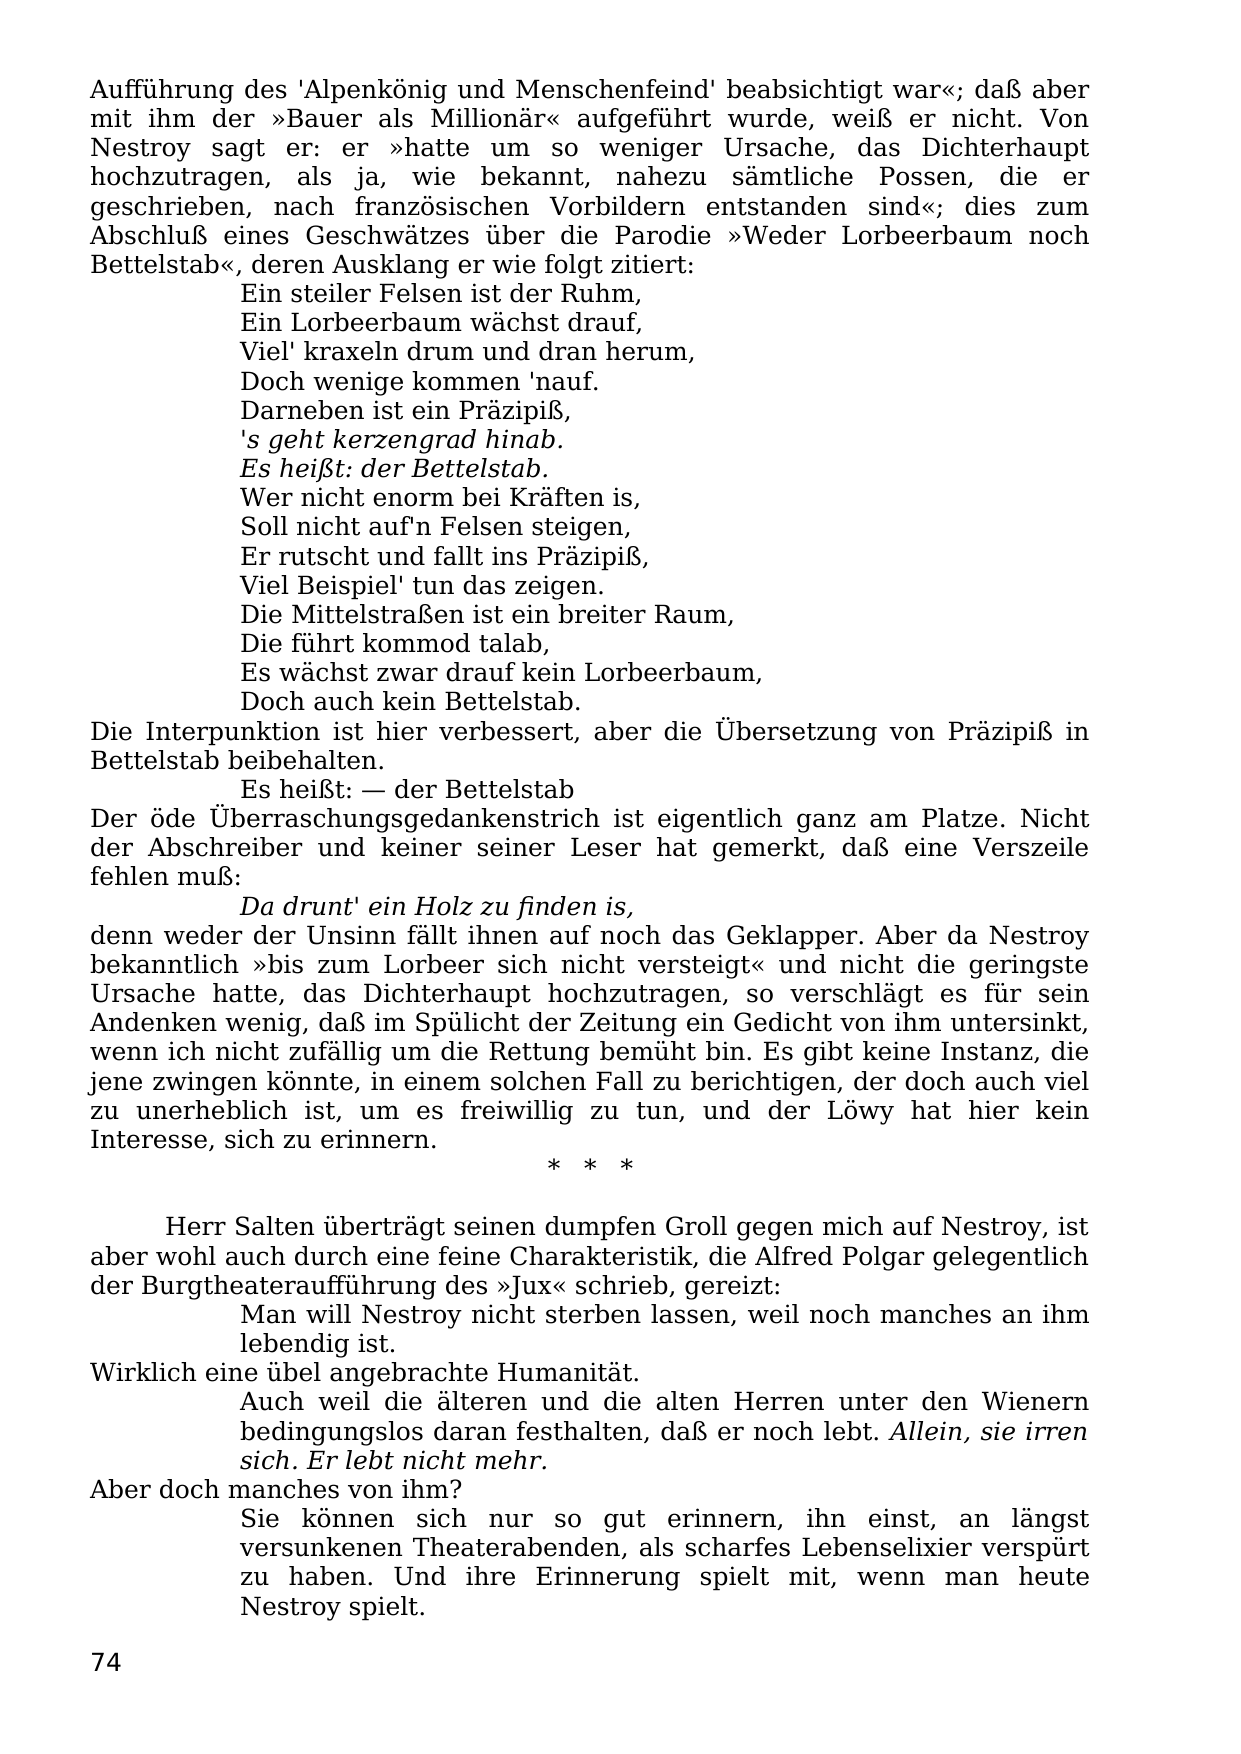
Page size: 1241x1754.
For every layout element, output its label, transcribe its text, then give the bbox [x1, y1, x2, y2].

text Die Mittelstraßen ist ein breiter Raum, [240, 600, 1091, 629]
text Die führt kommod talab, [240, 629, 1091, 658]
text Man will Nestroy nicht sterben lassen, weil noch manches an ihm lebendig ist. [240, 1300, 1091, 1358]
text Soll nicht auf'n Felsen steigen, [240, 512, 1091, 542]
text Es heißt: — der Bettelstab [240, 775, 1091, 804]
text Wer nicht enorm bei Kräften is, [240, 483, 1091, 512]
text Da drunt' ein Holz zu finden is, [240, 892, 1091, 921]
text * * * [90, 1154, 1091, 1183]
text Doch wenige kommen 'nauf. [240, 367, 1091, 396]
text Wirklich eine übel angebrachte Humanität. [90, 1358, 1091, 1387]
text Er rutscht und fallt ins Präzipiß, [240, 542, 1091, 571]
text Die Interpunktion ist hier verbessert, aber die Übersetzung von Präzipiß in Bettelstab beibehalten. [90, 717, 1091, 775]
text Der öde Überraschungsgedankenstrich ist eigentlich ganz am Platze. Nicht der Abschreiber und keiner seiner Leser hat gemerkt, daß eine Verszeile fehlen muß: [90, 804, 1091, 892]
text Herr Salten überträgt seinen dumpfen Groll gegen mich auf Nestroy, ist aber wohl auch durch eine feine Charakteristik, die Alfred Polgar gelegentlich der Burgtheateraufführung des »Jux« schrieb, gereizt: [90, 1212, 1091, 1300]
text Viel' kraxeln drum und dran herum, [240, 337, 1091, 367]
text Es heißt: der Bettelstab. [240, 454, 1091, 483]
text 's geht kerzengrad hinab. [240, 425, 1091, 454]
text Es wächst zwar drauf kein Lorbeerbaum, [240, 658, 1091, 687]
text Ein steiler Felsen ist der Ruhm, [240, 279, 1091, 308]
text Doch auch kein Bettelstab. [240, 687, 1091, 717]
text Aber doch manches von ihm? [90, 1475, 1091, 1504]
text Ein Lorbeerbaum wächst drauf, [240, 308, 1091, 337]
text Aufführung des 'Alpenkönig und Menschenfeind' beabsichtigt war«; daß aber mit ihm der »Bauer als Millionär« aufgeführt wurde, weiß er nicht. Von Nestroy sagt er: er »hatte um so weniger Ursache, das Dichterhaupt hochzutragen, als ja, wie bekannt, nahezu sämtliche Possen, die er geschrieben, nach französischen Vorbildern entstanden sind«; dies zum Abschluß eines Geschwätzes über die Parodie »Weder Lorbeerbaum noch Bettelstab«, deren Ausklang er wie folgt zitiert: [90, 75, 1091, 279]
text Sie können sich nur so gut erinnern, ihn einst, an längst versunkenen Theaterabenden, als scharfes Lebenselixier verspürt zu haben. Und ihre Erinnerung spielt mit, wenn man heute Nestroy spielt. [240, 1504, 1091, 1621]
text Darneben ist ein Präzipiß, [240, 396, 1091, 425]
text Viel Beispiel' tun das zeigen. [240, 571, 1091, 600]
text denn weder der Unsinn fällt ihnen auf noch das Geklapper. Aber da Nestroy bekanntlich »bis zum Lorbeer sich nicht versteigt« und nicht die geringste Ursache hatte, das Dichterhaupt hochzutragen, so verschlägt es für sein Andenken wenig, daß im Spülicht der Zeitung ein Gedicht von ihm untersinkt, wenn ich nicht zufällig um die Rettung bemüht bin. Es gibt keine Instanz, die jene zwingen könnte, in einem solchen Fall zu berichtigen, der doch auch viel zu unerheblich ist, um es freiwillig zu tun, und der Löwy hat hier kein Interesse, sich zu erinnern. [90, 921, 1091, 1154]
text Auch weil die älteren und die alten Herren unter den Wienern bedingungslos daran festhalten, daß er noch lebt. Allein, sie irren sich. Er lebt nicht mehr. [240, 1387, 1091, 1475]
